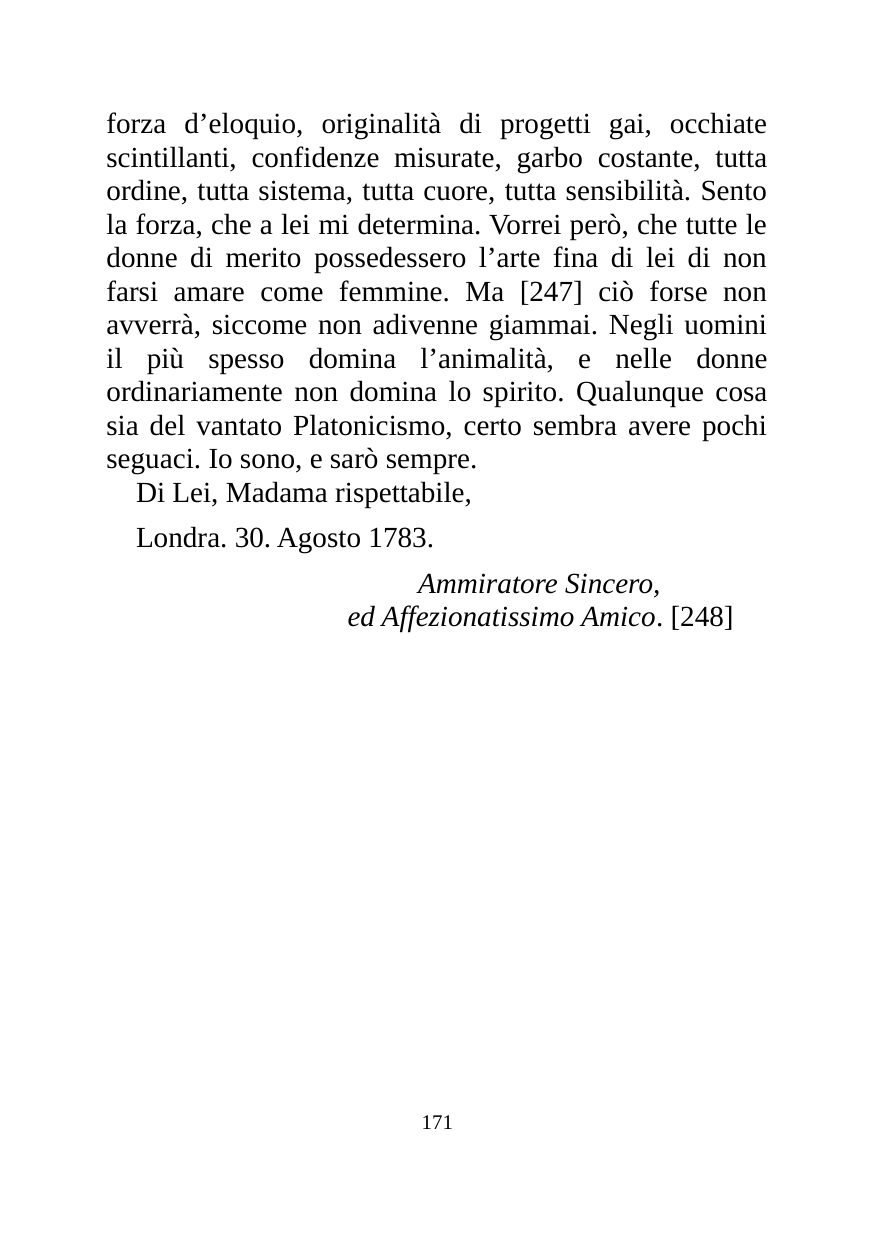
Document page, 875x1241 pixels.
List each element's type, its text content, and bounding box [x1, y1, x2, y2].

text Di Lei, Madama rispettabile, [106, 475, 768, 509]
text Londra. 30. Agosto 1783. [106, 521, 768, 554]
text Ammiratore Sincero, ed Affezionatissimo Amico. [248] [313, 566, 768, 633]
text forza d’eloquio, originalità di progetti gai, occhiate scintillanti, confidenze misurate, garbo costante, tutta ordine, tutta sistema, tutta cuore, tutta sensibilità. Sento la forza, che a lei mi determina. Vorrei però, che tutte le donne di merito possedessero l’arte fina di lei di non farsi amare come femmine. Ma [247] ciò forse non avverrà, siccome non adivenne giammai. Negli uomini il più spesso domina l’animalità, e nelle donne ordinariamente non domina lo spirito. Qualunque cosa sia del vantato Platonicismo, certo sembra avere pochi seguaci. Io sono, e sarò sempre. [106, 106, 768, 475]
